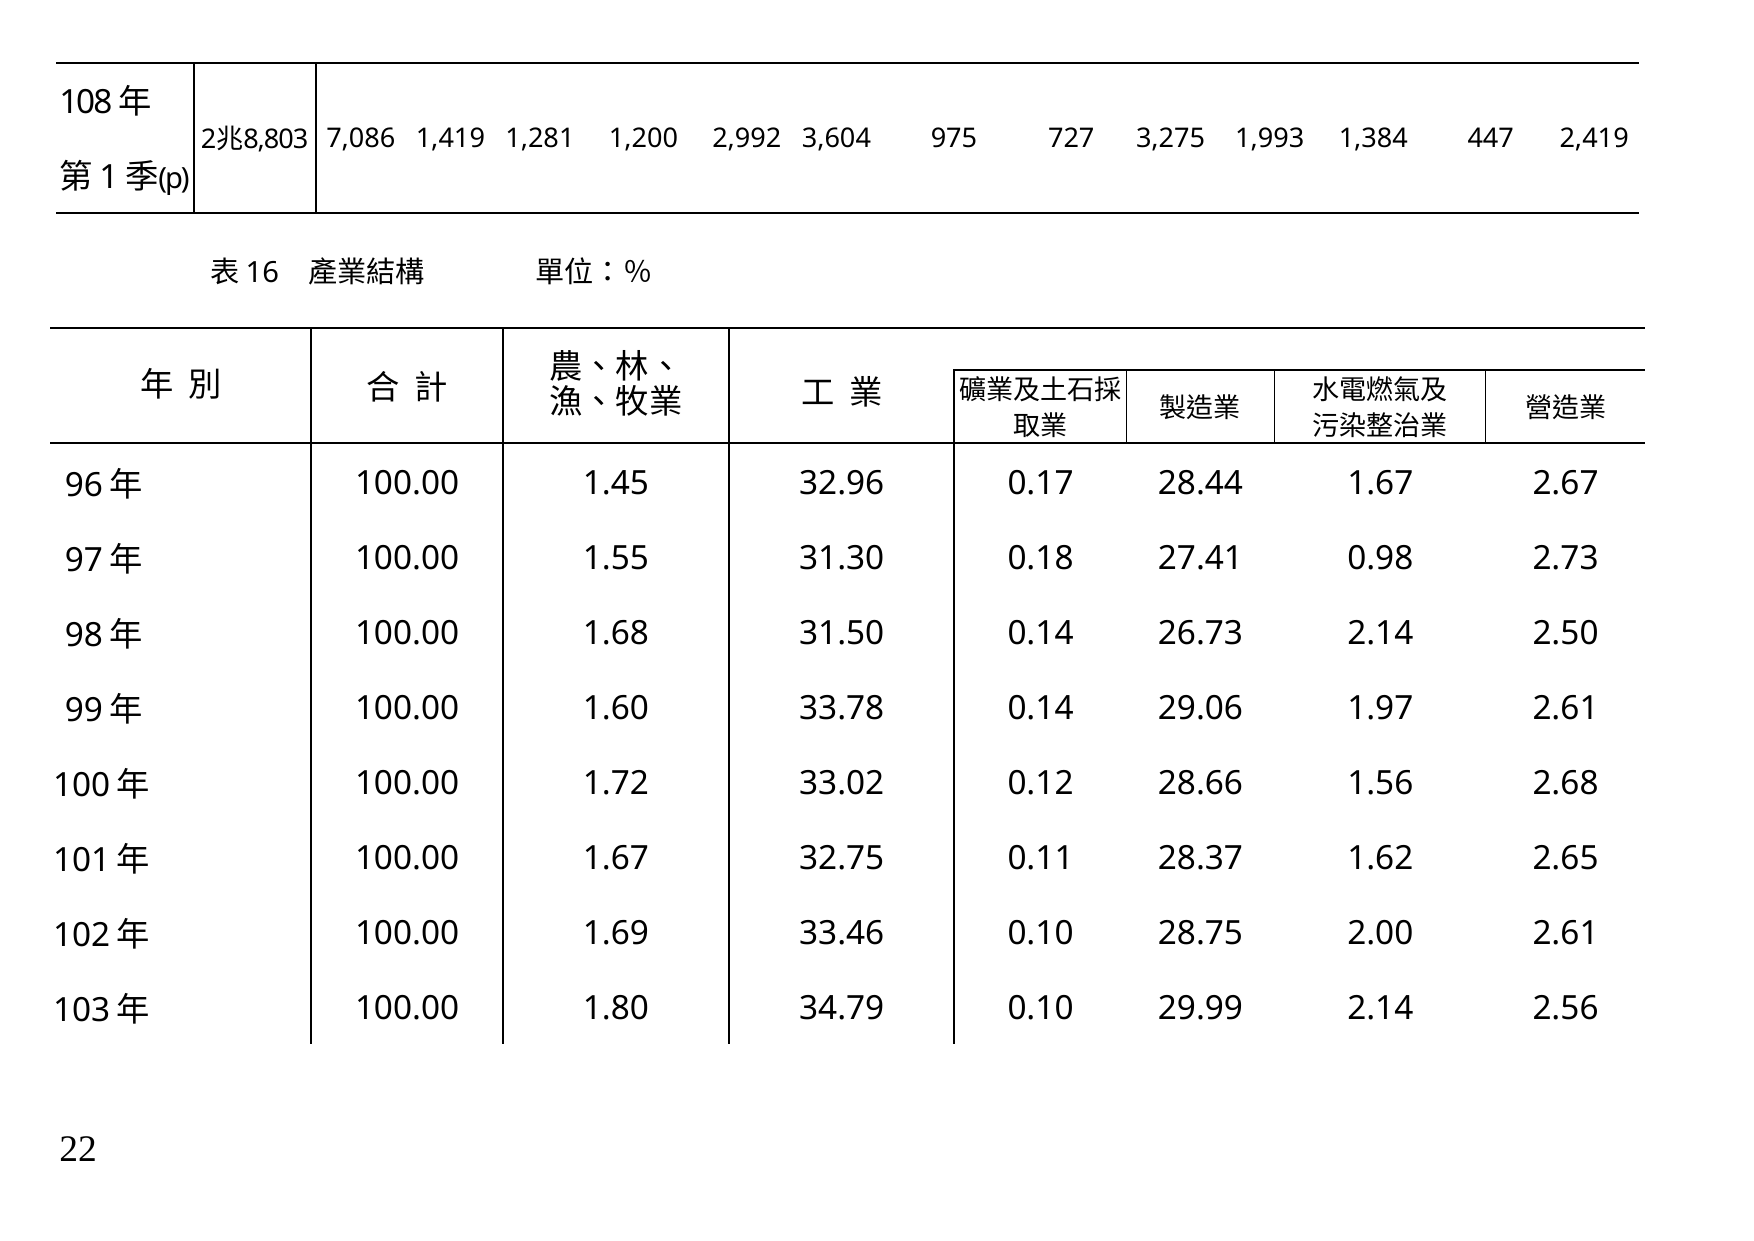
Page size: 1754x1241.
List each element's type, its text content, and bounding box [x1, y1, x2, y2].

table_cell 2,992 [702, 64, 791, 212]
table_cell 100.00 [312, 894, 502, 969]
table_cell 1.60 [504, 669, 728, 744]
table_cell 0.17 [955, 444, 1126, 519]
table_cell 2.56 [1486, 969, 1645, 1044]
table_cell 32.75 [730, 819, 953, 894]
table_cell 礦業及土石採取業 [955, 371, 1126, 442]
table_cell 33.02 [730, 744, 953, 819]
table_cell 28.44 [1126, 444, 1274, 519]
table_header 農、林、 漁、牧業 [504, 329, 728, 442]
table_cell 1,200 [585, 64, 702, 212]
table_cell 447 [1432, 64, 1549, 212]
table_cell 27.41 [1126, 519, 1274, 594]
table_cell 1.67 [504, 819, 728, 894]
table_cell 1.56 [1274, 744, 1486, 819]
table_cell 0.98 [1274, 519, 1486, 594]
table_cell 水電燃氣及 污染整治業 [1275, 371, 1485, 442]
table_cell 32.96 [730, 444, 953, 519]
table_cell 103年 [50, 969, 310, 1044]
table_cell 1.62 [1274, 819, 1486, 894]
table_cell 29.06 [1126, 669, 1274, 744]
table_cell 1,384 [1314, 64, 1432, 212]
table_cell 製造業 [1127, 371, 1274, 442]
table_cell 1,419 [405, 64, 495, 212]
table_cell 100.00 [312, 519, 502, 594]
table_cell 28.66 [1126, 744, 1274, 819]
table_cell 1.80 [504, 969, 728, 1044]
table_cell 1.97 [1274, 669, 1486, 744]
table_cell 100.00 [312, 744, 502, 819]
table_cell 2.68 [1486, 744, 1645, 819]
table_cell 1.45 [504, 444, 728, 519]
table_cell 1.69 [504, 894, 728, 969]
table_cell 101年 [50, 819, 310, 894]
table_cell 0.12 [955, 744, 1126, 819]
table_cell 2兆8,803 [195, 64, 315, 212]
table_cell 28.37 [1126, 819, 1274, 894]
table_cell 96年 [50, 444, 310, 519]
table_header [954, 329, 1645, 369]
table_cell 98年 [50, 594, 310, 669]
table_cell 100.00 [312, 444, 502, 519]
table_cell 28.75 [1126, 894, 1274, 969]
table_cell 2.61 [1486, 669, 1645, 744]
table_cell 100.00 [312, 819, 502, 894]
table_cell 1.55 [504, 519, 728, 594]
table_cell 33.46 [730, 894, 953, 969]
table_cell 0.10 [955, 969, 1126, 1044]
table_cell 108年 第1季(p) [56, 64, 193, 212]
table_cell 975 [881, 64, 1026, 212]
table_cell 2.65 [1486, 819, 1645, 894]
table_cell 2.61 [1486, 894, 1645, 969]
table_cell 2.50 [1486, 594, 1645, 669]
table_cell 31.30 [730, 519, 953, 594]
table_cell 102年 [50, 894, 310, 969]
subtitle 表16 產業結構 單位：％ [58, 233, 1636, 308]
table_header 合 計 [312, 329, 502, 442]
table_cell 2.67 [1486, 444, 1645, 519]
table_cell 100年 [50, 744, 310, 819]
table_cell 26.73 [1126, 594, 1274, 669]
table_cell 727 [1026, 64, 1116, 212]
table_cell 100.00 [312, 669, 502, 744]
table_cell 1.68 [504, 594, 728, 669]
table_cell 2.73 [1486, 519, 1645, 594]
table_cell 0.10 [955, 894, 1126, 969]
table_cell 營造業 [1486, 371, 1645, 442]
table_cell 0.14 [955, 669, 1126, 744]
table_cell 31.50 [730, 594, 953, 669]
table_cell 0.11 [955, 819, 1126, 894]
table_cell 7,086 [317, 64, 405, 212]
table_cell 1,281 [495, 64, 584, 212]
table_header 工 業 [730, 329, 954, 442]
table_cell 100.00 [312, 594, 502, 669]
table_cell 99年 [50, 669, 310, 744]
table_cell 2.14 [1274, 969, 1486, 1044]
table_cell 1.72 [504, 744, 728, 819]
table_cell 2.14 [1274, 594, 1486, 669]
table_cell 34.79 [730, 969, 953, 1044]
table_cell 1.67 [1274, 444, 1486, 519]
table_cell 0.18 [955, 519, 1126, 594]
table_cell 3,275 [1116, 64, 1225, 212]
table_cell 29.99 [1126, 969, 1274, 1044]
table_cell 2.00 [1274, 894, 1486, 969]
table_cell 33.78 [730, 669, 953, 744]
table_cell 97年 [50, 519, 310, 594]
table_cell 100.00 [312, 969, 502, 1044]
table_cell 3,604 [791, 64, 881, 212]
table_cell 1,993 [1225, 64, 1314, 212]
table_header 年 別 [50, 329, 310, 442]
table_cell 2,419 [1549, 64, 1639, 212]
table_cell 0.14 [955, 594, 1126, 669]
